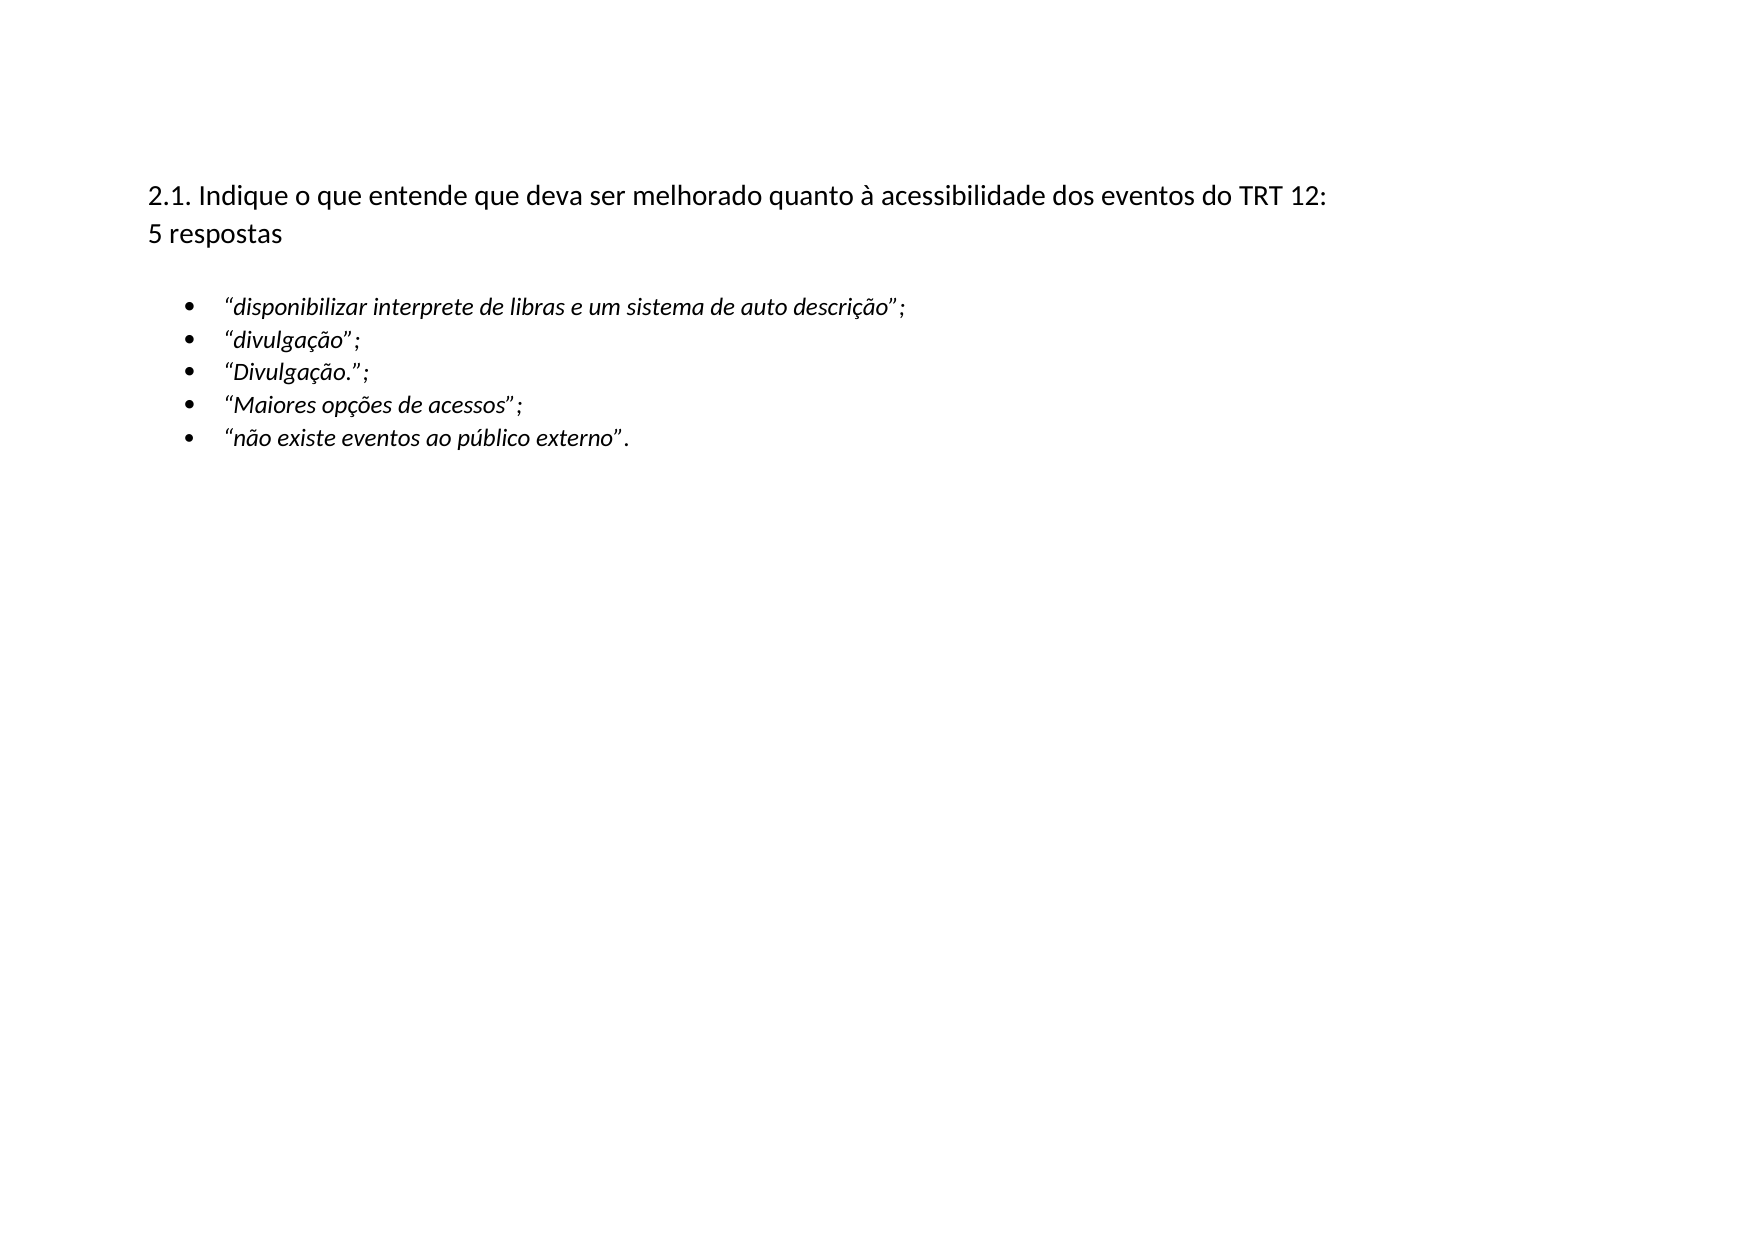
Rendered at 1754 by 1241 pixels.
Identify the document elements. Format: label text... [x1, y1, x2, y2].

list “divulgação”; [185, 324, 1606, 354]
list “não existe eventos ao público externo”. [185, 422, 1606, 452]
list “Maiores opções de acessos”; [185, 389, 1606, 419]
text 2.1. Indique o que entende que deva ser melhorado quanto à acessibilidade dos eventos do TRT 12: [148, 177, 1606, 213]
list “disponibilizar interprete de libras e um sistema de auto descrição”; [185, 291, 1606, 322]
text 5 respostas [148, 215, 1606, 251]
list “Divulgação.”; [185, 356, 1606, 387]
